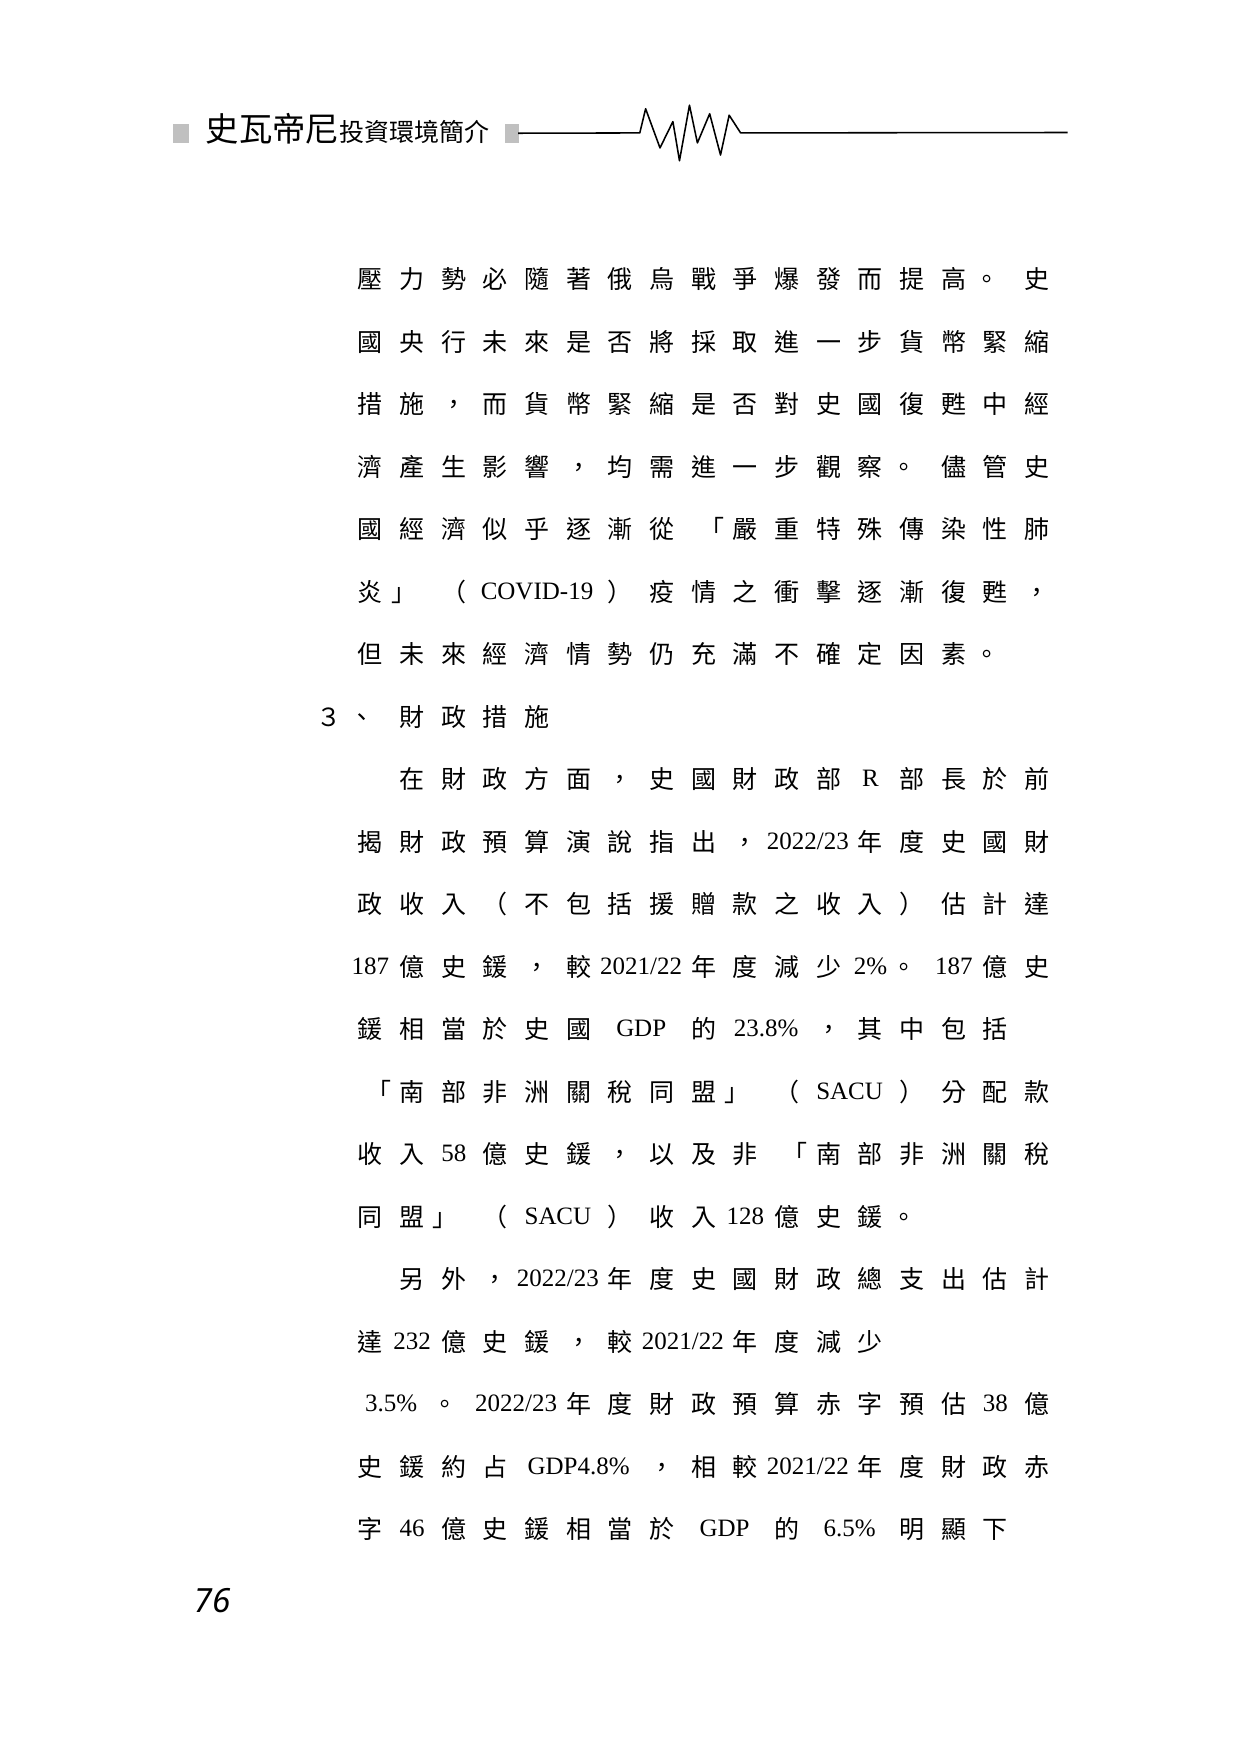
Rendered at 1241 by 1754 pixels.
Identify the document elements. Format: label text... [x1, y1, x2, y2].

text 另外，2022/23年度史國財政總支出估計達232億史鍰，較2021/22年度減少3.5%。2022/23年度財政預算赤字預估38億史鍰約占GDP4.8%，相較2021/22年度財政赤字46億史鍰相當於GDP的6.5%明顯下 [330, 1236, 1058, 1549]
text ３、財政措施 [281, 674, 1058, 736]
text 壓力勢必隨著俄烏戰爭爆發而提高。史國央行未來是否將採取進一步貨幣緊縮措施，而貨幣緊縮是否對史國復甦中經濟產生影響，均需進一步觀察。儘管史國經濟似乎逐漸從「嚴重特殊傳染性肺炎」（COVID-19）疫情之衝擊逐漸復甦，但未來經濟情勢仍充滿不確定因素。 [330, 236, 1058, 674]
text 在財政方面，史國財政部R部長於前揭財政預算演說指出，2022/23年度史國財政收入（不包括援贈款之收入）估計達187億史鍰，較2021/22年度減少2%。187億史鍰相當於史國GDP的23.8%，其中包括「南部非洲關稅同盟」（SACU）分配款收入58億史鍰，以及非「南部非洲關稅同盟」（SACU）收入128億史鍰。 [330, 736, 1058, 1236]
